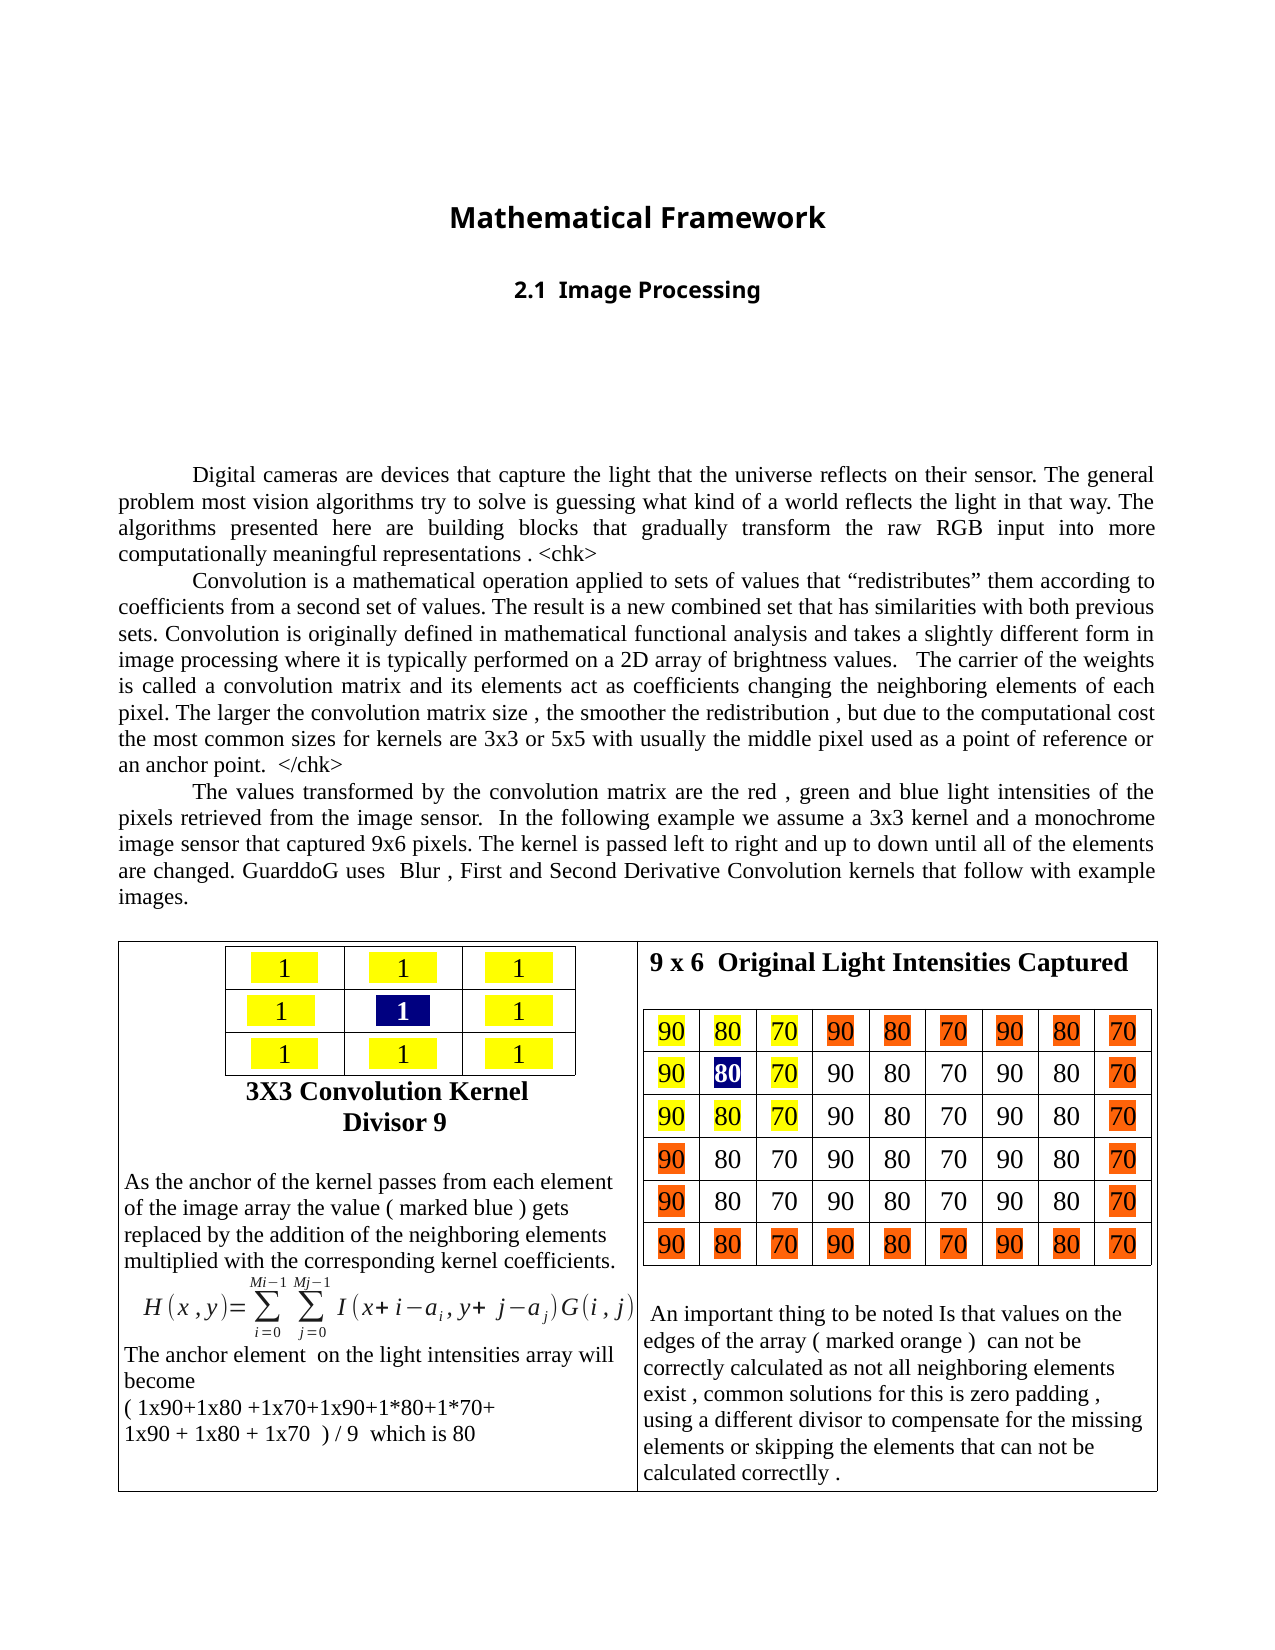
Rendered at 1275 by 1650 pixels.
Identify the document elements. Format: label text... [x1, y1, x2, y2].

table_cell 70 [926, 1052, 982, 1094]
table_cell 90 [983, 1181, 1038, 1222]
table_header 70 [926, 1010, 982, 1051]
table_header 90 [644, 1010, 699, 1051]
table_cell 70 [757, 1138, 812, 1179]
table_cell 1 [226, 1033, 344, 1074]
table_cell 80 [700, 1223, 756, 1265]
table_cell 90 [644, 1138, 699, 1179]
table_cell 70 [757, 1052, 812, 1094]
table_cell 70 [757, 1095, 812, 1137]
table_cell 80 [870, 1181, 925, 1222]
table_cell 70 [926, 1095, 982, 1137]
table_cell 1 [345, 1033, 462, 1074]
table_cell 70 [926, 1223, 982, 1265]
table_cell 90 [983, 1223, 1038, 1265]
table_cell 70 [1095, 1138, 1151, 1179]
table_cell 90 [813, 1223, 869, 1265]
table_header 3X3 Convolution Kernel Divisor 9 As the anchor of the kernel passes from each element of the image array the value ( marked blue ) gets replaced by the addition of the neighboring elements multiplied with the corresponding kernel coefficients. The anchor element on the light intensities array will become ( 1x90+1x80 +1x70+1x90+1*80+1*70+ 1x90 + 1x80 + 1x70 ) / 9 which is 80 [119, 942, 637, 1491]
table_cell 80 [1039, 1052, 1094, 1094]
text Digital cameras are devices that capture the light that the universe reflects on their sensor. The general problem most vision algorithms try to solve is guessing what kind of a world reflects the light in that way. The algorithms presented here are building blocks that gradually transform the raw RGB input into more computationally meaningful representations . <chk> [118, 461, 1157, 567]
table_cell 70 [1095, 1052, 1151, 1094]
table_cell 80 [700, 1052, 756, 1094]
table_header 80 [1039, 1010, 1094, 1051]
table_header 70 [1095, 1010, 1151, 1051]
table_cell 80 [1039, 1095, 1094, 1137]
table_cell 1 [463, 990, 575, 1032]
table_cell 70 [926, 1138, 982, 1179]
table_cell 90 [813, 1052, 869, 1094]
table_cell 70 [1095, 1095, 1151, 1137]
table_cell 1 [226, 990, 344, 1032]
table_cell 90 [813, 1095, 869, 1137]
table_cell 90 [983, 1052, 1038, 1094]
table_cell 80 [870, 1223, 925, 1265]
table_cell 90 [644, 1095, 699, 1137]
table_header 9 x 6 Original Light Intensities Captured An important thing to be noted Is that values on the edges of the array ( marked orange ) can not be correctly calculated as not all neighboring elements exist , common solutions for this is zero padding , using a different divisor to compensate for the missing elements or skipping the elements that can not be calculated correctlly . [638, 942, 1157, 1491]
table_header 1 [345, 947, 462, 989]
table_cell 70 [926, 1181, 982, 1222]
text The values transformed by the convolution matrix are the red , green and blue light intensities of the pixels retrieved from the image sensor. In the following example we assume a 3x3 kernel and a monochrome image sensor that captured 9x6 pixels. The kernel is passed left to right and up to down until all of the elements are changed. GuarddoG uses Blur , First and Second Derivative Convolution kernels that follow with example images. [118, 778, 1157, 909]
table_header 1 [226, 947, 344, 989]
table_cell 80 [700, 1095, 756, 1137]
table_cell 90 [983, 1138, 1038, 1179]
table_cell 80 [700, 1181, 756, 1222]
table_cell 90 [644, 1052, 699, 1094]
table_header 90 [983, 1010, 1038, 1051]
table_cell 70 [1095, 1181, 1151, 1222]
table_cell 90 [644, 1223, 699, 1265]
table_cell 90 [813, 1138, 869, 1179]
table_header 90 [813, 1010, 869, 1051]
table_cell 70 [757, 1181, 812, 1222]
text Convolution is a mathematical operation applied to sets of values that “redistributes” them according to coefficients from a second set of values. The result is a new combined set that has similarities with both previous sets. Convolution is originally defined in mathematical functional analysis and takes a slightly different form in image processing where it is typically performed on a 2D array of brightness values. The carrier of the weights is called a convolution matrix and its elements act as coefficients changing the neighboring elements of each pixel. The larger the convolution matrix size , the smoother the redistribution , but due to the computational cost the most common sizes for kernels are 3x3 or 5x5 with usually the middle pixel used as a point of reference or an anchor point. </chk> [118, 567, 1157, 778]
table_cell 70 [1095, 1223, 1151, 1265]
table_cell 90 [644, 1181, 699, 1222]
text Mathematical Framework [118, 197, 1157, 237]
table_cell 80 [1039, 1181, 1094, 1222]
table_cell 1 [345, 990, 462, 1032]
table_header 70 [757, 1010, 812, 1051]
table_cell 90 [983, 1095, 1038, 1137]
table_cell 70 [757, 1223, 812, 1265]
table_cell 80 [870, 1138, 925, 1179]
table_cell 80 [870, 1095, 925, 1137]
table_cell 80 [870, 1052, 925, 1094]
table_header 80 [700, 1010, 756, 1051]
table_cell 1 [463, 1033, 575, 1074]
table_header 1 [463, 947, 575, 989]
table_cell 80 [1039, 1138, 1094, 1179]
table_cell 90 [813, 1181, 869, 1222]
table_header 80 [870, 1010, 925, 1051]
table_cell 80 [1039, 1223, 1094, 1265]
text 2.1 Image Processing [118, 274, 1157, 305]
table_cell 80 [700, 1138, 756, 1179]
